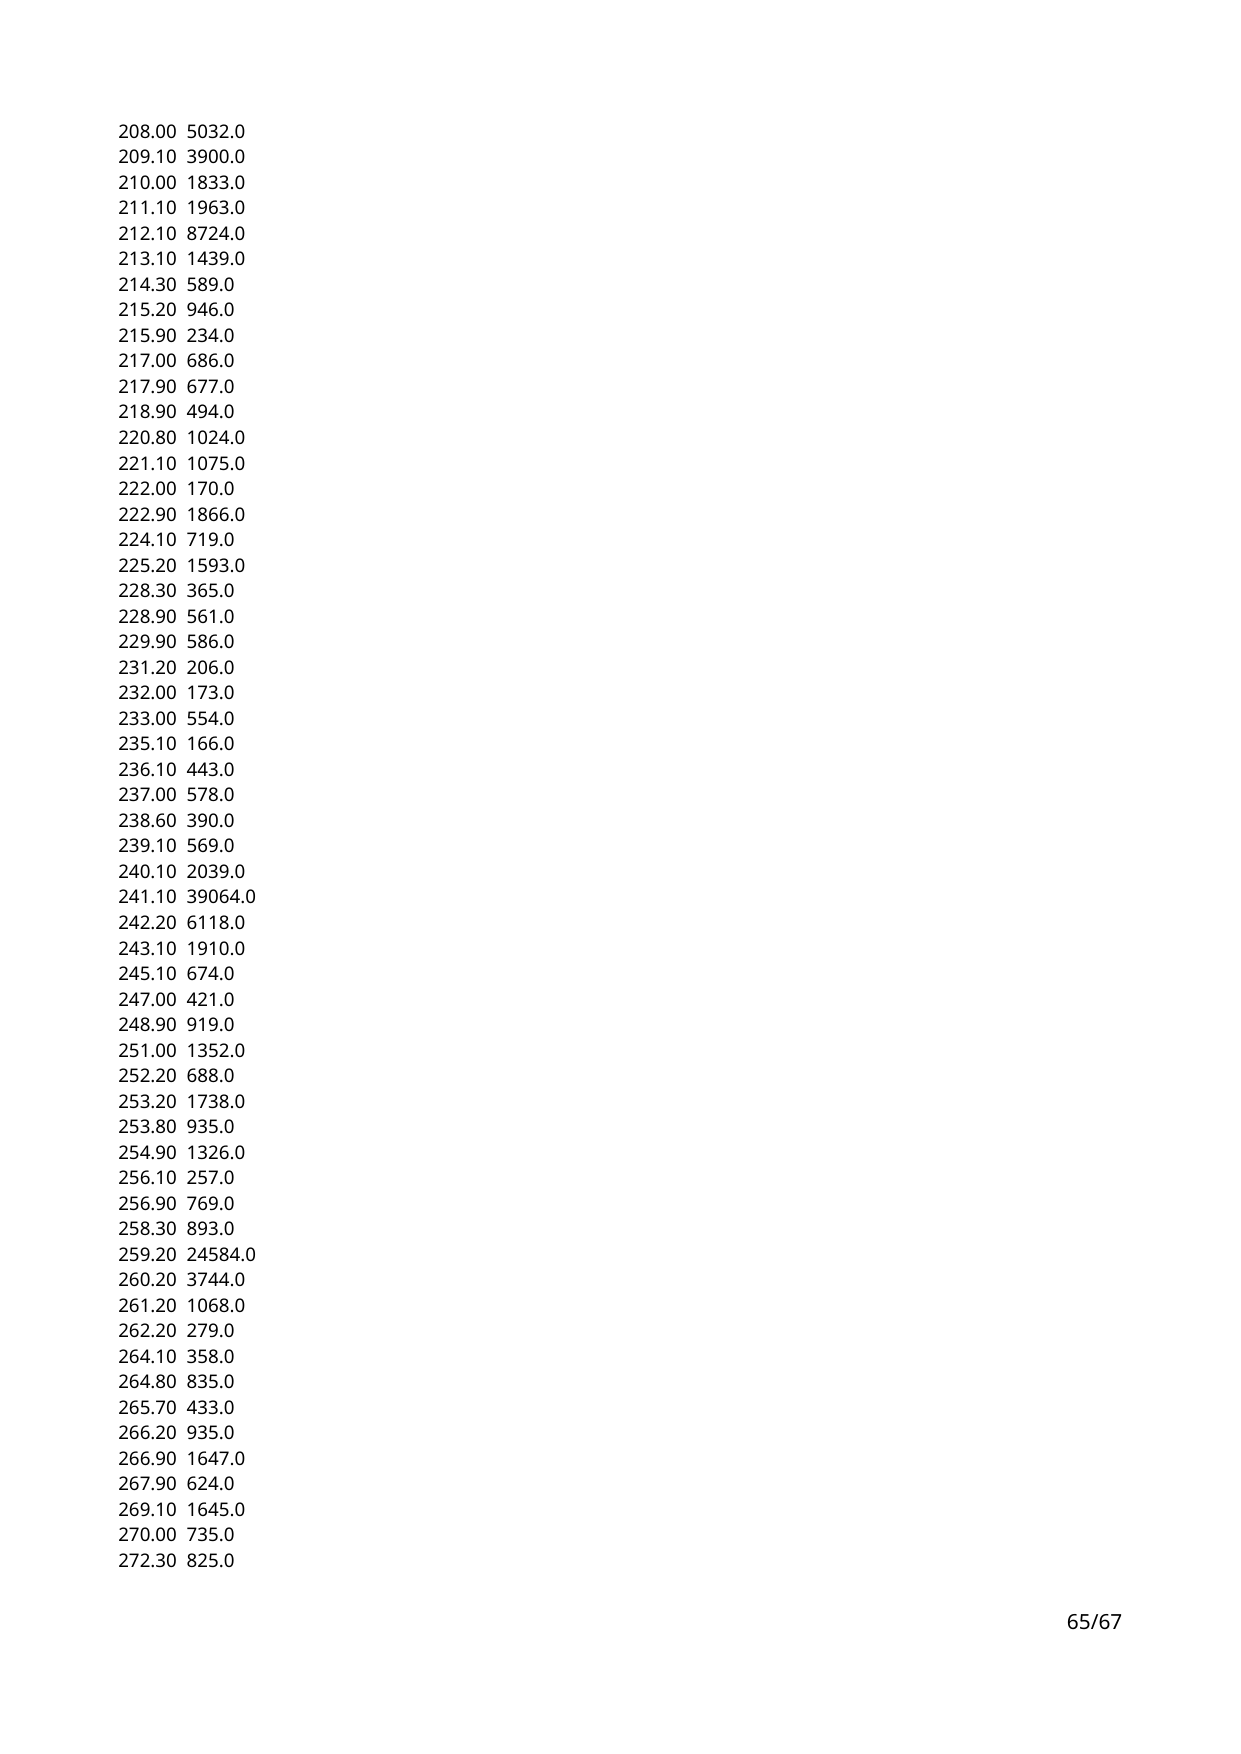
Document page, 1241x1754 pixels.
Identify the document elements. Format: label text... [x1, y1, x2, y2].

text 240.10 2039.0 [118, 858, 1122, 884]
text 222.00 170.0 [118, 475, 1122, 501]
text 247.00 421.0 [118, 986, 1122, 1011]
text 258.30 893.0 [118, 1216, 1122, 1241]
text 264.10 358.0 [118, 1343, 1122, 1369]
text 251.00 1352.0 [118, 1037, 1122, 1062]
text 231.20 206.0 [118, 654, 1122, 679]
text 272.30 825.0 [118, 1547, 1122, 1573]
text 235.10 166.0 [118, 731, 1122, 756]
text 218.90 494.0 [118, 399, 1122, 424]
text 242.20 6118.0 [118, 909, 1122, 935]
text 214.30 589.0 [118, 271, 1122, 297]
text 217.00 686.0 [118, 348, 1122, 373]
text 237.00 578.0 [118, 782, 1122, 807]
text 213.10 1439.0 [118, 246, 1122, 271]
text 254.90 1326.0 [118, 1139, 1122, 1164]
text 266.90 1647.0 [118, 1445, 1122, 1471]
text 215.20 946.0 [118, 297, 1122, 322]
text 233.00 554.0 [118, 705, 1122, 731]
text 225.20 1593.0 [118, 552, 1122, 577]
text 253.80 935.0 [118, 1113, 1122, 1139]
text 270.00 735.0 [118, 1522, 1122, 1547]
text 239.10 569.0 [118, 833, 1122, 858]
text 212.10 8724.0 [118, 220, 1122, 246]
text 266.20 935.0 [118, 1420, 1122, 1445]
text 256.10 257.0 [118, 1164, 1122, 1190]
text 260.20 3744.0 [118, 1267, 1122, 1292]
text 252.20 688.0 [118, 1062, 1122, 1088]
text 228.30 365.0 [118, 577, 1122, 603]
text 253.20 1738.0 [118, 1088, 1122, 1113]
text 261.20 1068.0 [118, 1292, 1122, 1318]
text 267.90 624.0 [118, 1471, 1122, 1496]
text 236.10 443.0 [118, 756, 1122, 782]
text 208.00 5032.0 [118, 118, 1122, 144]
text 232.00 173.0 [118, 679, 1122, 705]
text 245.10 674.0 [118, 960, 1122, 986]
text 228.90 561.0 [118, 603, 1122, 628]
text 256.90 769.0 [118, 1190, 1122, 1216]
text 220.80 1024.0 [118, 424, 1122, 450]
text 238.60 390.0 [118, 807, 1122, 833]
text 262.20 279.0 [118, 1318, 1122, 1343]
text 248.90 919.0 [118, 1011, 1122, 1037]
text 209.10 3900.0 [118, 144, 1122, 169]
text 224.10 719.0 [118, 526, 1122, 552]
text 217.90 677.0 [118, 373, 1122, 399]
text 259.20 24584.0 [118, 1241, 1122, 1267]
text 229.90 586.0 [118, 628, 1122, 654]
text 215.90 234.0 [118, 322, 1122, 348]
text 211.10 1963.0 [118, 195, 1122, 220]
text 243.10 1910.0 [118, 935, 1122, 960]
text 221.10 1075.0 [118, 450, 1122, 475]
text 264.80 835.0 [118, 1369, 1122, 1394]
text 269.10 1645.0 [118, 1496, 1122, 1522]
text 265.70 433.0 [118, 1394, 1122, 1420]
text 241.10 39064.0 [118, 884, 1122, 909]
text 210.00 1833.0 [118, 169, 1122, 195]
text 222.90 1866.0 [118, 501, 1122, 526]
